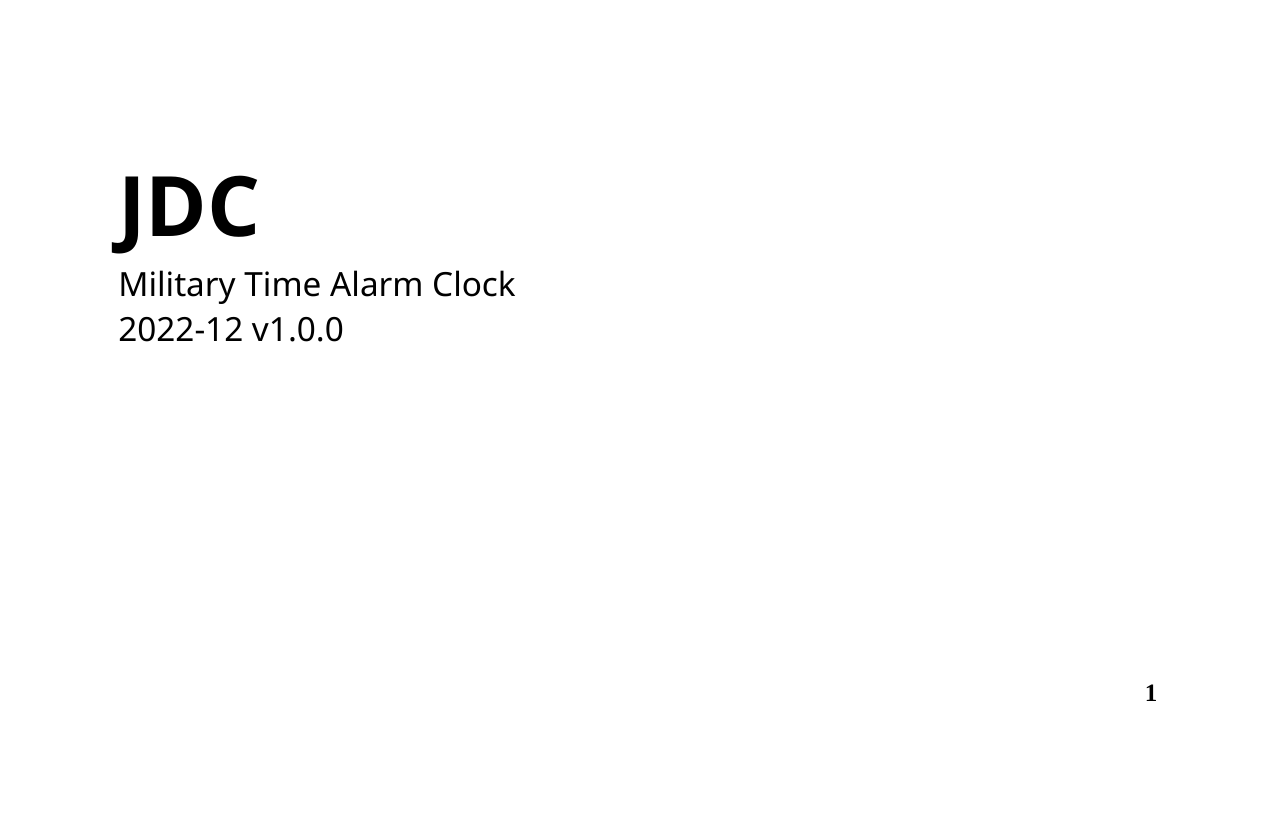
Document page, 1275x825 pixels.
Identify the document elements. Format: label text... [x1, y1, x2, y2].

text JDC [118, 147, 1157, 260]
text Military Time Alarm Clock [118, 260, 1157, 306]
text 2022-12 v1.0.0 [118, 306, 1157, 351]
